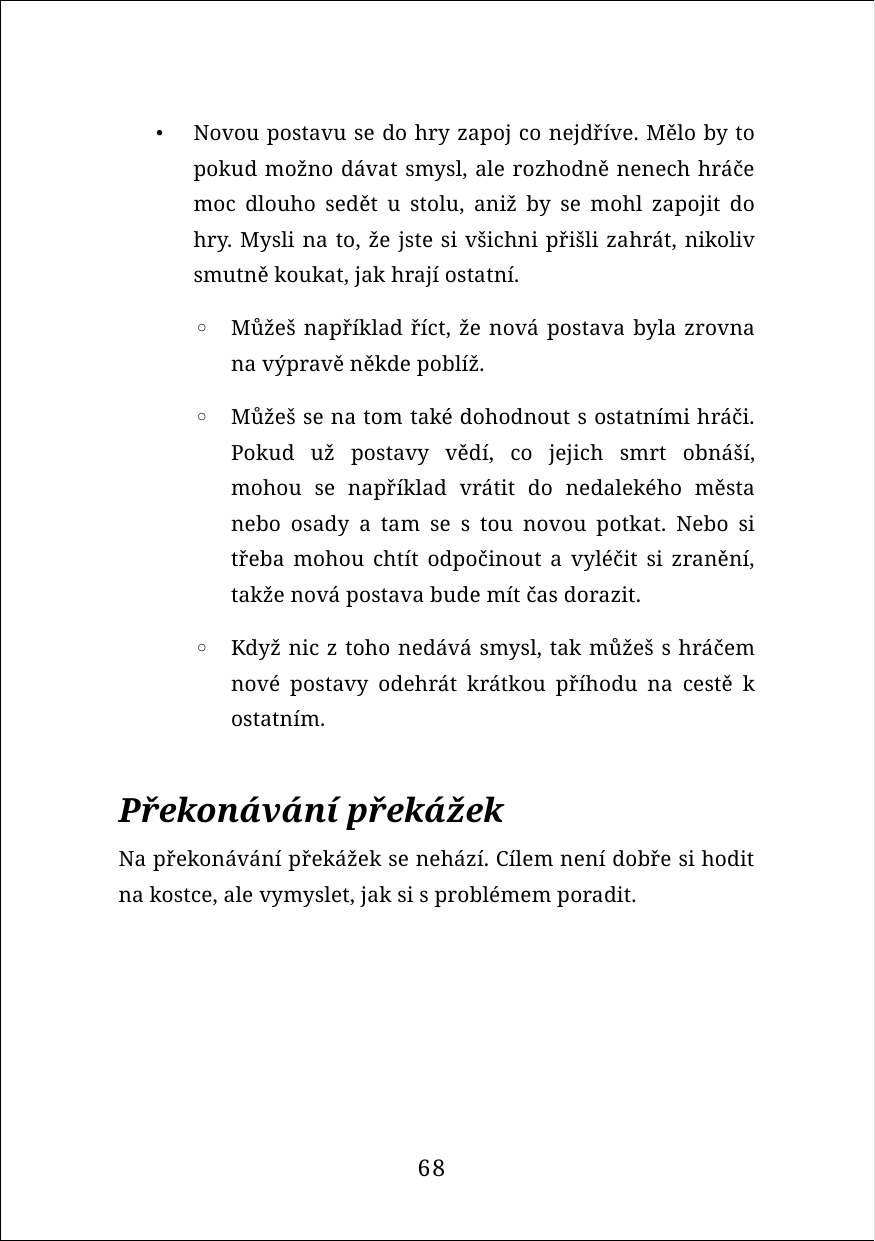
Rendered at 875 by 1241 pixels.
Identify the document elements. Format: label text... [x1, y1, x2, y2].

list Můžeš se na tom také dohodnout s ostatními hráči. Pokud už postavy vědí, co jejich smrt obnáší, mohou se například vrátit do nedalekého města nebo osady a tam se s tou novou potkat. Nebo si třeba mohou chtít odpočinout a vyléčit si zranění, takže nová postava bude mít čas dorazit. [193, 402, 756, 608]
subtitle Překonávání překážek [118, 787, 756, 832]
list Když nic z toho nedává smysl, tak můžeš s hráčem nové postavy odehrát krátkou příhodu na cestě k ostatním. [193, 633, 756, 733]
list Můžeš například říct, že nová postava byla zrovna na výpravě někde poblíž. [193, 313, 756, 377]
list Novou postavu se do hry zapoj co nejdříve. Mělo by to pokud možno dávat smysl, ale rozhodně nenech hráče moc dlouho sedět u stolu, aniž by se mohl zapojit do hry. Mysli na to, že jste si všichni přišli zahrát, nikoliv smutně koukat, jak hrají ostatní. [156, 118, 756, 289]
text Na překonávání překážek se nehází. Cílem není dobře si hodit na kostce, ale vymyslet, jak si s problémem poradit. [118, 844, 756, 908]
